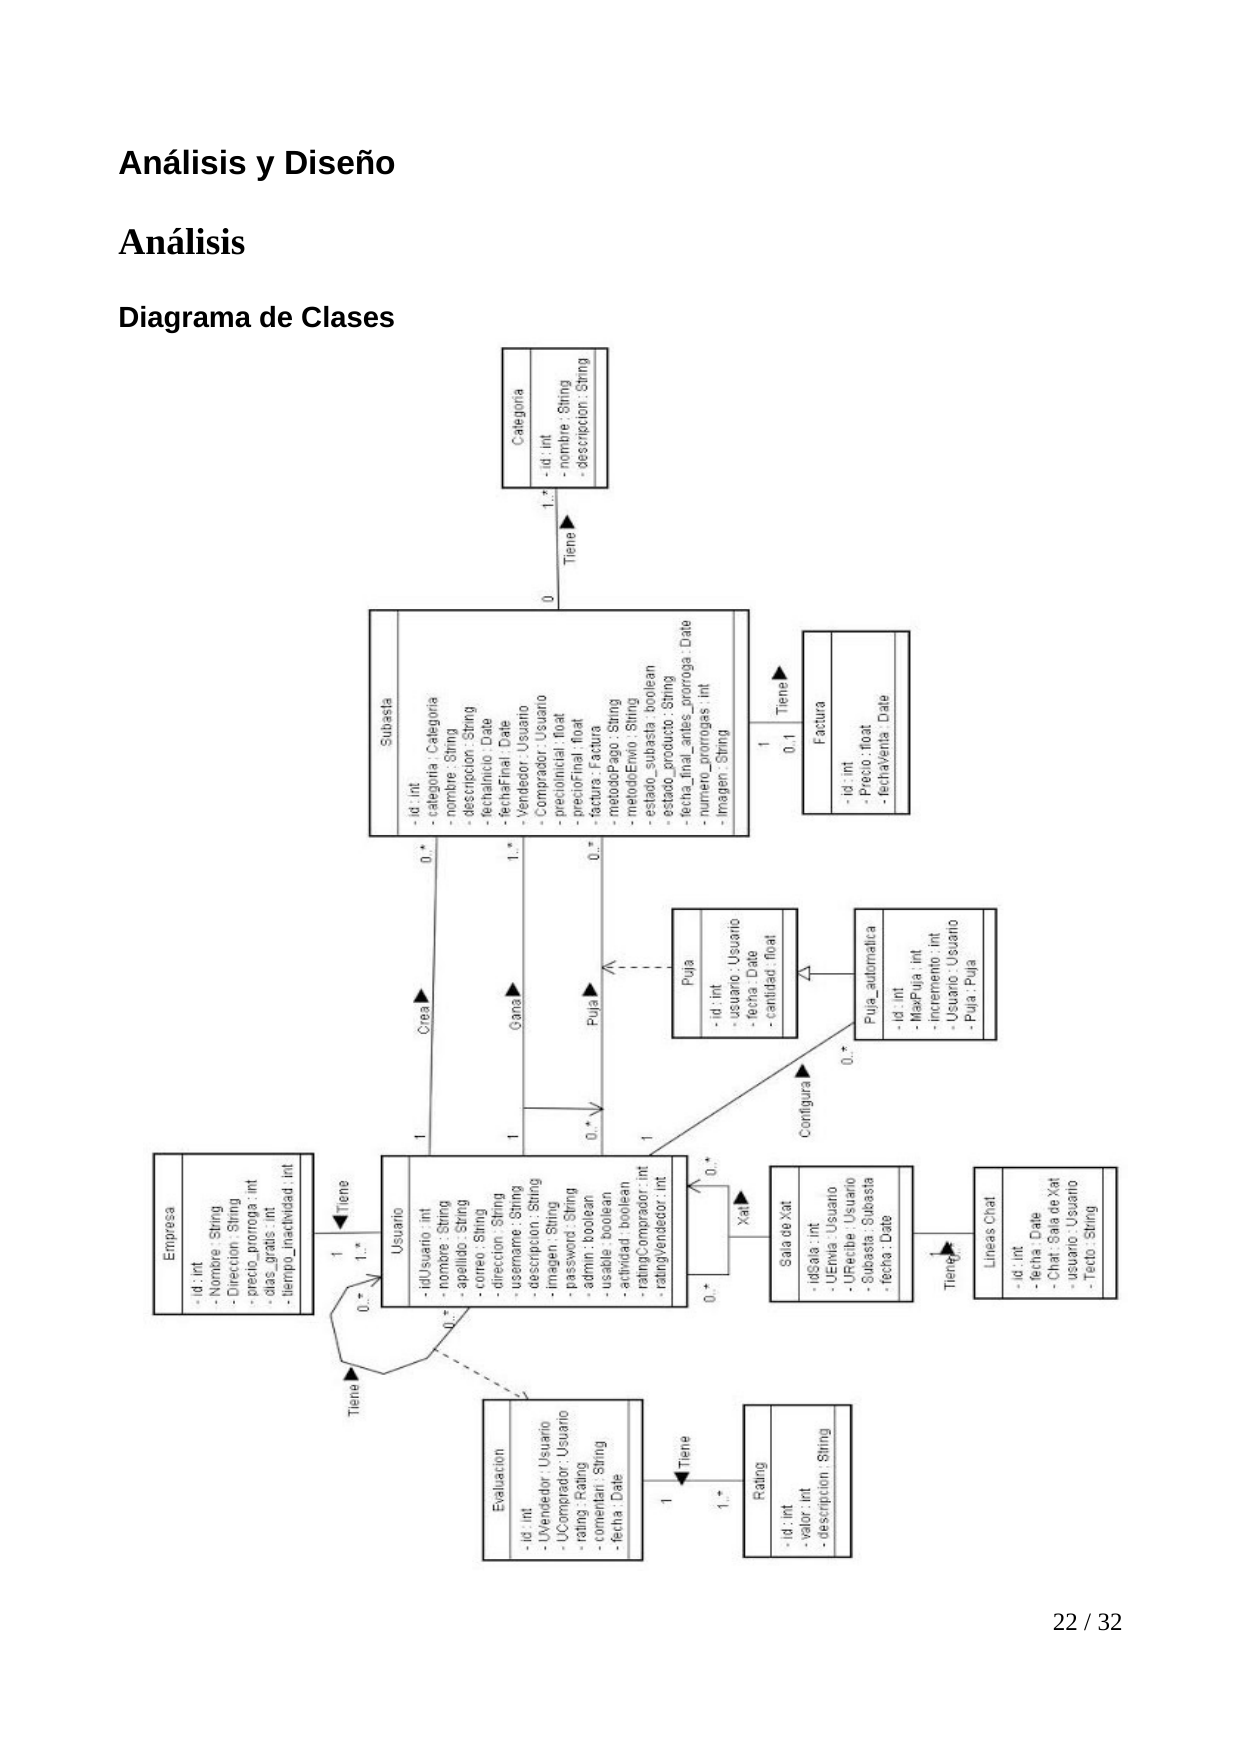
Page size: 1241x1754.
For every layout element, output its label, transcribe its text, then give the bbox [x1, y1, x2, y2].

subtitle Análisis [118, 219, 1122, 262]
picture [142, 337, 1128, 1571]
subtitle Diagrama de Clases [118, 300, 1122, 333]
subtitle Análisis y Diseño [118, 143, 1122, 182]
